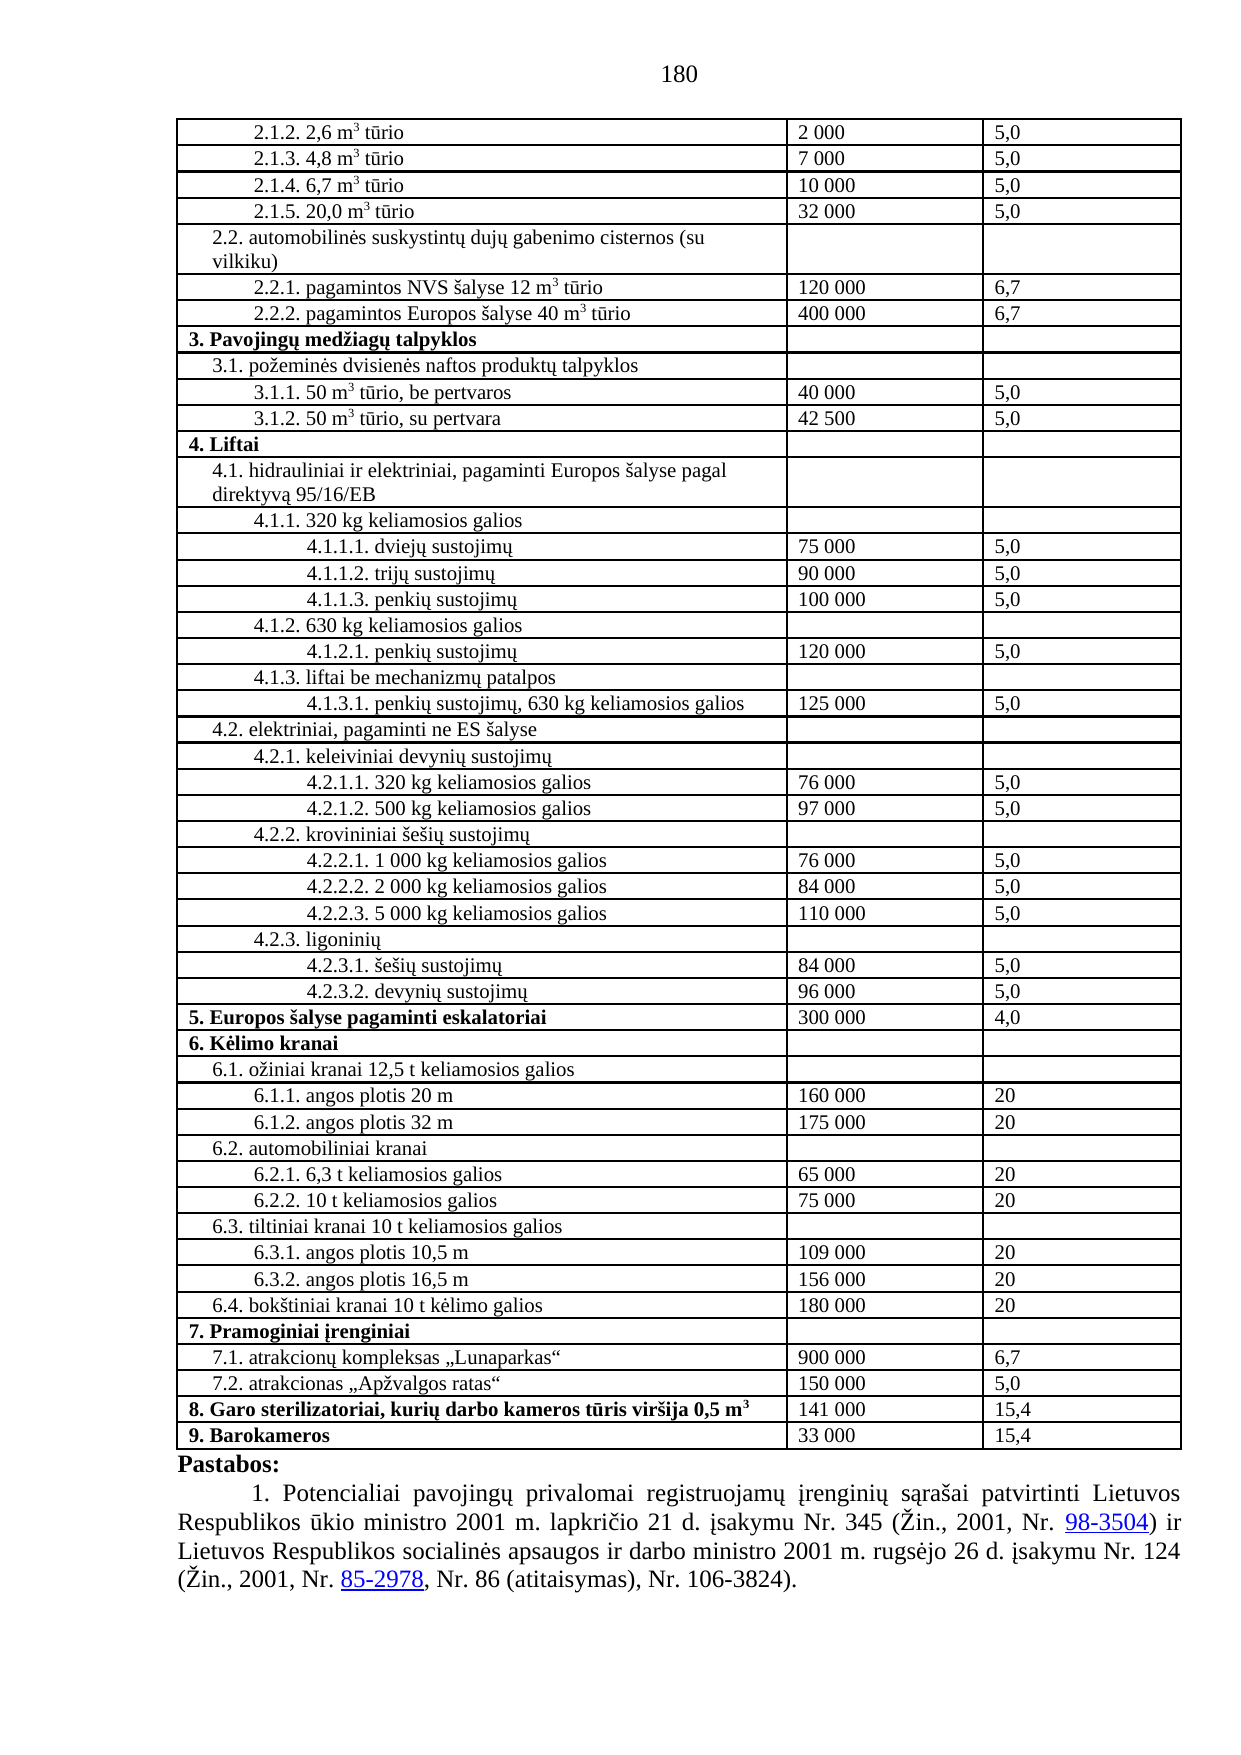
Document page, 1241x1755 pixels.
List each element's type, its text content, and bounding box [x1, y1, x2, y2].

table_cell 3.1.1. 50 m3 tūrio, be pertvaros [178, 380, 786, 404]
table_cell 4.1.3. liftai be mechanizmų patalpos [178, 665, 786, 689]
table_cell 9. Barokameros [178, 1423, 786, 1447]
table_cell 4.1.3.1. penkių sustojimų, 630 kg keliamosios galios [178, 691, 786, 715]
table_cell 20 [984, 1266, 1180, 1291]
table_cell 20 [984, 1110, 1180, 1134]
table_cell 20 [984, 1293, 1180, 1317]
table_cell 5,0 [984, 953, 1180, 977]
table_cell 4.2.1. keleiviniai devynių sustojimų [178, 744, 786, 768]
table_cell [984, 225, 1180, 273]
table_cell 7. Pramoginiai įrenginiai [178, 1319, 786, 1343]
table_cell [788, 1136, 982, 1160]
table_cell [984, 665, 1180, 689]
table_cell 300 000 [788, 1005, 982, 1029]
table_cell 4.2.1.1. 320 kg keliamosios galios [178, 770, 786, 794]
table_cell 5,0 [984, 587, 1180, 611]
table_cell 125 000 [788, 691, 982, 715]
table_cell 6.1.2. angos plotis 32 m [178, 1110, 786, 1134]
table_cell [984, 1031, 1180, 1055]
table_cell 76 000 [788, 770, 982, 794]
table_cell 10 000 [788, 173, 982, 197]
table_cell 33 000 [788, 1423, 982, 1447]
table_cell [984, 1319, 1180, 1343]
table_cell 2.1.3. 4,8 m3 tūrio [178, 146, 786, 170]
table_cell [984, 744, 1180, 768]
text Pastabos: [177, 1450, 1181, 1478]
table_cell 4.1.1.3. penkių sustojimų [178, 587, 786, 611]
table_cell 20 [984, 1188, 1180, 1212]
table_cell 5,0 [984, 691, 1180, 715]
table_cell 180 000 [788, 1293, 982, 1317]
table_cell [788, 354, 982, 377]
table_cell 5,0 [984, 173, 1180, 197]
table_cell 6.3. tiltiniai kranai 10 t keliamosios galios [178, 1214, 786, 1238]
table_cell 2.1.5. 20,0 m3 tūrio [178, 199, 786, 223]
table_cell 400 000 [788, 301, 982, 325]
table_cell [984, 1057, 1180, 1081]
table_cell [984, 327, 1180, 351]
table_cell 6.2. automobiliniai kranai [178, 1136, 786, 1160]
table_cell 6.2.2. 10 t keliamosios galios [178, 1188, 786, 1212]
table_cell 5. Europos šalyse pagaminti eskalatoriai [178, 1005, 786, 1029]
table_cell [984, 1214, 1180, 1238]
table_cell 97 000 [788, 796, 982, 820]
table_cell 4.1.1. 320 kg keliamosios galios [178, 508, 786, 532]
table_cell 5,0 [984, 199, 1180, 223]
table_cell [788, 744, 982, 768]
table_cell 40 000 [788, 380, 982, 404]
table_cell [788, 718, 982, 741]
table_cell 6.4. bokštiniai kranai 10 t kėlimo galios [178, 1293, 786, 1317]
table_cell [984, 354, 1180, 377]
table_cell 4.1.1.2. trijų sustojimų [178, 561, 786, 584]
table_cell 75 000 [788, 1188, 982, 1212]
table_cell 5,0 [984, 639, 1180, 663]
table_cell 90 000 [788, 561, 982, 584]
table_cell 4,0 [984, 1005, 1180, 1029]
table_cell 4.1.2. 630 kg keliamosios galios [178, 613, 786, 637]
table_cell 65 000 [788, 1162, 982, 1186]
table_cell 4.2.2.3. 5 000 kg keliamosios galios [178, 900, 786, 924]
table_cell 110 000 [788, 900, 982, 924]
table_cell 6.2.1. 6,3 t keliamosios galios [178, 1162, 786, 1186]
table_cell [788, 1319, 982, 1343]
table_cell [788, 613, 982, 637]
table_cell [788, 508, 982, 532]
table_cell 4.1. hidrauliniai ir elektriniai, pagaminti Europos šalyse pagal direktyvą 95/16/EB [178, 458, 786, 506]
table_cell 4.2.3. ligoninių [178, 927, 786, 951]
table_cell 32 000 [788, 199, 982, 223]
table_cell [984, 822, 1180, 846]
table_cell 5,0 [984, 380, 1180, 404]
table_cell 141 000 [788, 1397, 982, 1421]
table_cell [984, 718, 1180, 741]
table_cell 3.1.2. 50 m3 tūrio, su pertvara [178, 406, 786, 430]
table_cell 175 000 [788, 1110, 982, 1134]
table_cell 5,0 [984, 979, 1180, 1003]
table_cell 5,0 [984, 874, 1180, 898]
text 1. Potencialiai pavojingų privalomai registruojamų įrenginių sąrašai patvirtinti Lietuvos Respublikos ūkio ministro 2001 m. lapkričio 21 d. įsakymu Nr. 345 (Žin., 2001, Nr. 98-3504) ir Lietuvos Respublikos socialinės apsaugos ir darbo ministro 2001 m. rugsėjo 26 d. įsakymu Nr. 124 (Žin., 2001, Nr. 85-2978, Nr. 86 (atitaisymas), Nr. 106-3824). [177, 1478, 1181, 1593]
table_cell 120 000 [788, 275, 982, 299]
table_cell 6.3.1. angos plotis 10,5 m [178, 1240, 786, 1264]
table_cell 20 [984, 1240, 1180, 1264]
table_cell 6.1. ožiniai kranai 12,5 t keliamosios galios [178, 1057, 786, 1081]
table_cell 5,0 [984, 796, 1180, 820]
table_cell 4.1.1.1. dviejų sustojimų [178, 534, 786, 558]
table_cell [984, 1136, 1180, 1160]
table_cell [788, 1031, 982, 1055]
table_cell [788, 432, 982, 456]
table_cell 3.1. požeminės dvisienės naftos produktų talpyklos [178, 354, 786, 377]
table_cell 5,0 [984, 1371, 1180, 1395]
table_cell 4.2.2. krovininiai šešių sustojimų [178, 822, 786, 846]
table_cell 4.2.2.1. 1 000 kg keliamosios galios [178, 848, 786, 872]
table_cell 6,7 [984, 1345, 1180, 1369]
table_cell 20 [984, 1162, 1180, 1186]
table_cell 7 000 [788, 146, 982, 170]
table_cell 5,0 [984, 848, 1180, 872]
table_cell 2 000 [788, 120, 982, 144]
table_cell 15,4 [984, 1423, 1180, 1447]
table_cell 156 000 [788, 1266, 982, 1291]
table_cell 84 000 [788, 953, 982, 977]
table_cell 109 000 [788, 1240, 982, 1264]
table_cell 5,0 [984, 900, 1180, 924]
table_cell 100 000 [788, 587, 982, 611]
table_cell 4. Liftai [178, 432, 786, 456]
table_cell 76 000 [788, 848, 982, 872]
table_cell 7.1. atrakcionų kompleksas „Lunaparkas“ [178, 1345, 786, 1369]
table_cell 96 000 [788, 979, 982, 1003]
table_cell 2.1.4. 6,7 m3 tūrio [178, 173, 786, 197]
table_cell 8. Garo sterilizatoriai, kurių darbo kameros tūris viršija 0,5 m3 [178, 1397, 786, 1421]
table_cell [984, 927, 1180, 951]
table_cell 84 000 [788, 874, 982, 898]
table_cell 6.3.2. angos plotis 16,5 m [178, 1266, 786, 1291]
table_cell 4.2.1.2. 500 kg keliamosios galios [178, 796, 786, 820]
table_cell 6. Kėlimo kranai [178, 1031, 786, 1055]
table_cell [788, 822, 982, 846]
table_cell 6.1.1. angos plotis 20 m [178, 1084, 786, 1107]
table_cell 7.2. atrakcionas „Apžvalgos ratas“ [178, 1371, 786, 1395]
table_cell 150 000 [788, 1371, 982, 1395]
table_cell 5,0 [984, 406, 1180, 430]
table_cell [788, 327, 982, 351]
table_cell 75 000 [788, 534, 982, 558]
table_cell 160 000 [788, 1084, 982, 1107]
table_cell 4.2.3.2. devynių sustojimų [178, 979, 786, 1003]
table_cell 5,0 [984, 561, 1180, 584]
table_cell 4.2.3.1. šešių sustojimų [178, 953, 786, 977]
table_cell [788, 927, 982, 951]
table_cell 5,0 [984, 770, 1180, 794]
table_cell 42 500 [788, 406, 982, 430]
table_cell [788, 225, 982, 273]
table_cell 6,7 [984, 301, 1180, 325]
table_cell [788, 458, 982, 506]
table_cell 5,0 [984, 120, 1180, 144]
table_cell 4.1.2.1. penkių sustojimų [178, 639, 786, 663]
table_cell 20 [984, 1084, 1180, 1107]
table_cell 2.2.1. pagamintos NVS šalyse 12 m3 tūrio [178, 275, 786, 299]
table_cell 5,0 [984, 146, 1180, 170]
table_cell [788, 1057, 982, 1081]
table_cell [984, 613, 1180, 637]
table_cell 2.2. automobilinės suskystintų dujų gabenimo cisternos (su vilkiku) [178, 225, 786, 273]
table_cell 5,0 [984, 534, 1180, 558]
table_cell [984, 508, 1180, 532]
table_cell 900 000 [788, 1345, 982, 1369]
table_cell [984, 458, 1180, 506]
table_cell [788, 1214, 982, 1238]
table_cell 2.1.2. 2,6 m3 tūrio [178, 120, 786, 144]
table_cell [788, 665, 982, 689]
table_cell 4.2.2.2. 2 000 kg keliamosios galios [178, 874, 786, 898]
table_cell 4.2. elektriniai, pagaminti ne ES šalyse [178, 718, 786, 741]
table_cell 120 000 [788, 639, 982, 663]
table_cell 2.2.2. pagamintos Europos šalyse 40 m3 tūrio [178, 301, 786, 325]
table_cell 3. Pavojingų medžiagų talpyklos [178, 327, 786, 351]
table_cell [984, 432, 1180, 456]
table_cell 6,7 [984, 275, 1180, 299]
table_cell 15,4 [984, 1397, 1180, 1421]
